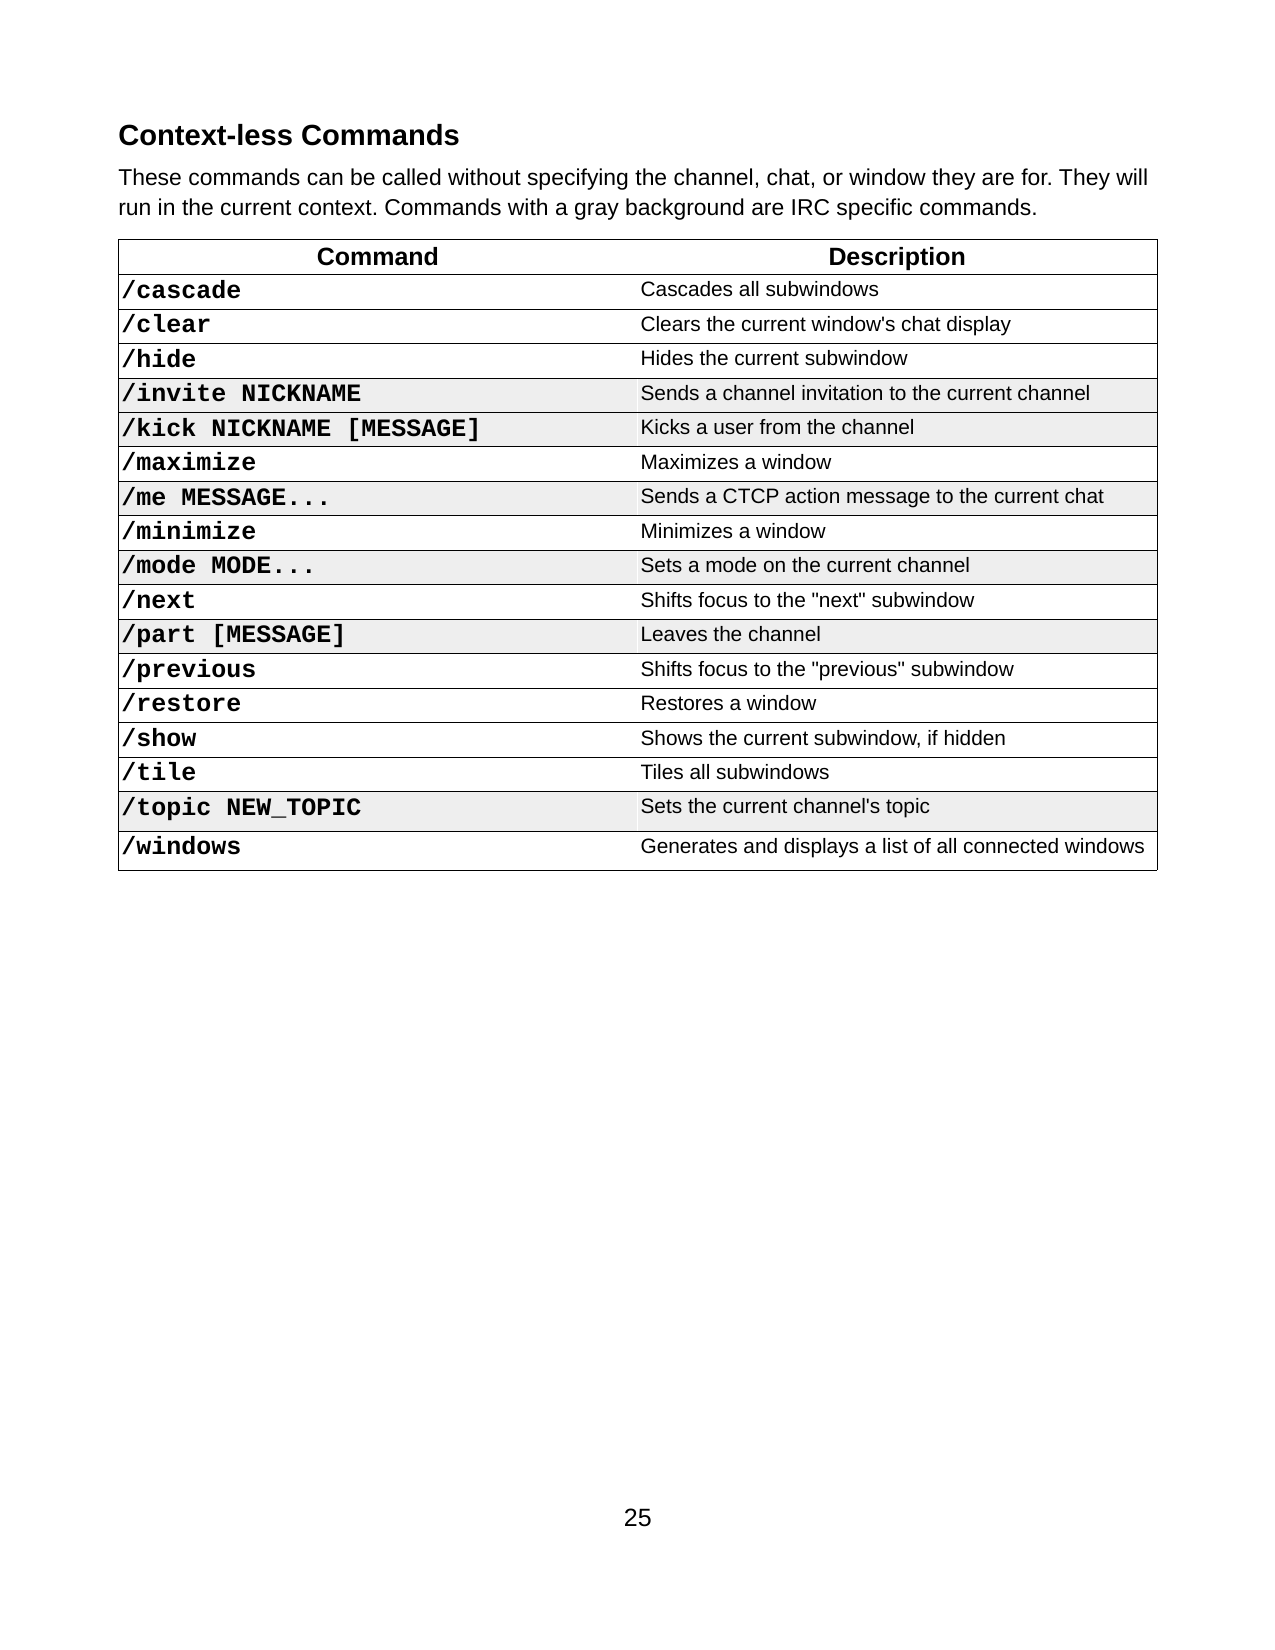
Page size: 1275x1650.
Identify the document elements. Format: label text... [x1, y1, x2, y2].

table_cell Shifts focus to the "next" subwindow [638, 585, 1157, 619]
table_cell /maximize [119, 447, 637, 481]
table_cell Generates and displays a list of all connected windows [638, 832, 1157, 870]
table_cell /clear [119, 310, 637, 343]
table_cell Maximizes a window [638, 447, 1157, 481]
table_cell Sends a CTCP action message to the current chat [638, 482, 1157, 515]
table_header Command [119, 240, 637, 274]
table_cell /previous [119, 654, 637, 688]
table_cell /part [MESSAGE] [119, 620, 637, 653]
table_cell /topic NEW_TOPIC [119, 792, 637, 831]
table_cell /show [119, 723, 637, 757]
table_cell /restore [119, 689, 637, 722]
text These commands can be called without specifying the channel, chat, or window they are for. They will run in the current context. Commands with a gray background are IRC specific commands. [118, 164, 1157, 221]
table_cell Sets a mode on the current channel [638, 551, 1157, 584]
table_cell /cascade [119, 275, 637, 308]
table_cell Cascades all subwindows [638, 275, 1157, 308]
subtitle Context-less Commands [118, 118, 1157, 152]
table_cell /minimize [119, 516, 637, 550]
table_cell /hide [119, 344, 637, 377]
table_cell Tiles all subwindows [638, 758, 1157, 791]
table_cell Restores a window [638, 689, 1157, 722]
table_cell /invite NICKNAME [119, 379, 637, 412]
table_cell Leaves the channel [638, 620, 1157, 653]
table_cell Minimizes a window [638, 516, 1157, 550]
table_cell Sets the current channel's topic [638, 792, 1157, 831]
table_cell /me MESSAGE... [119, 482, 637, 515]
table_cell Sends a channel invitation to the current channel [638, 379, 1157, 412]
table_cell /kick NICKNAME [MESSAGE] [119, 413, 637, 446]
table_header Description [638, 240, 1157, 274]
table_cell /tile [119, 758, 637, 791]
table_cell /windows [119, 832, 637, 870]
table_cell Kicks a user from the channel [638, 413, 1157, 446]
table_cell /mode MODE... [119, 551, 637, 584]
table_cell Shows the current subwindow, if hidden [638, 723, 1157, 757]
table_cell /next [119, 585, 637, 619]
table_cell Clears the current window's chat display [638, 310, 1157, 343]
table_cell Shifts focus to the "previous" subwindow [638, 654, 1157, 688]
table_cell Hides the current subwindow [638, 344, 1157, 377]
